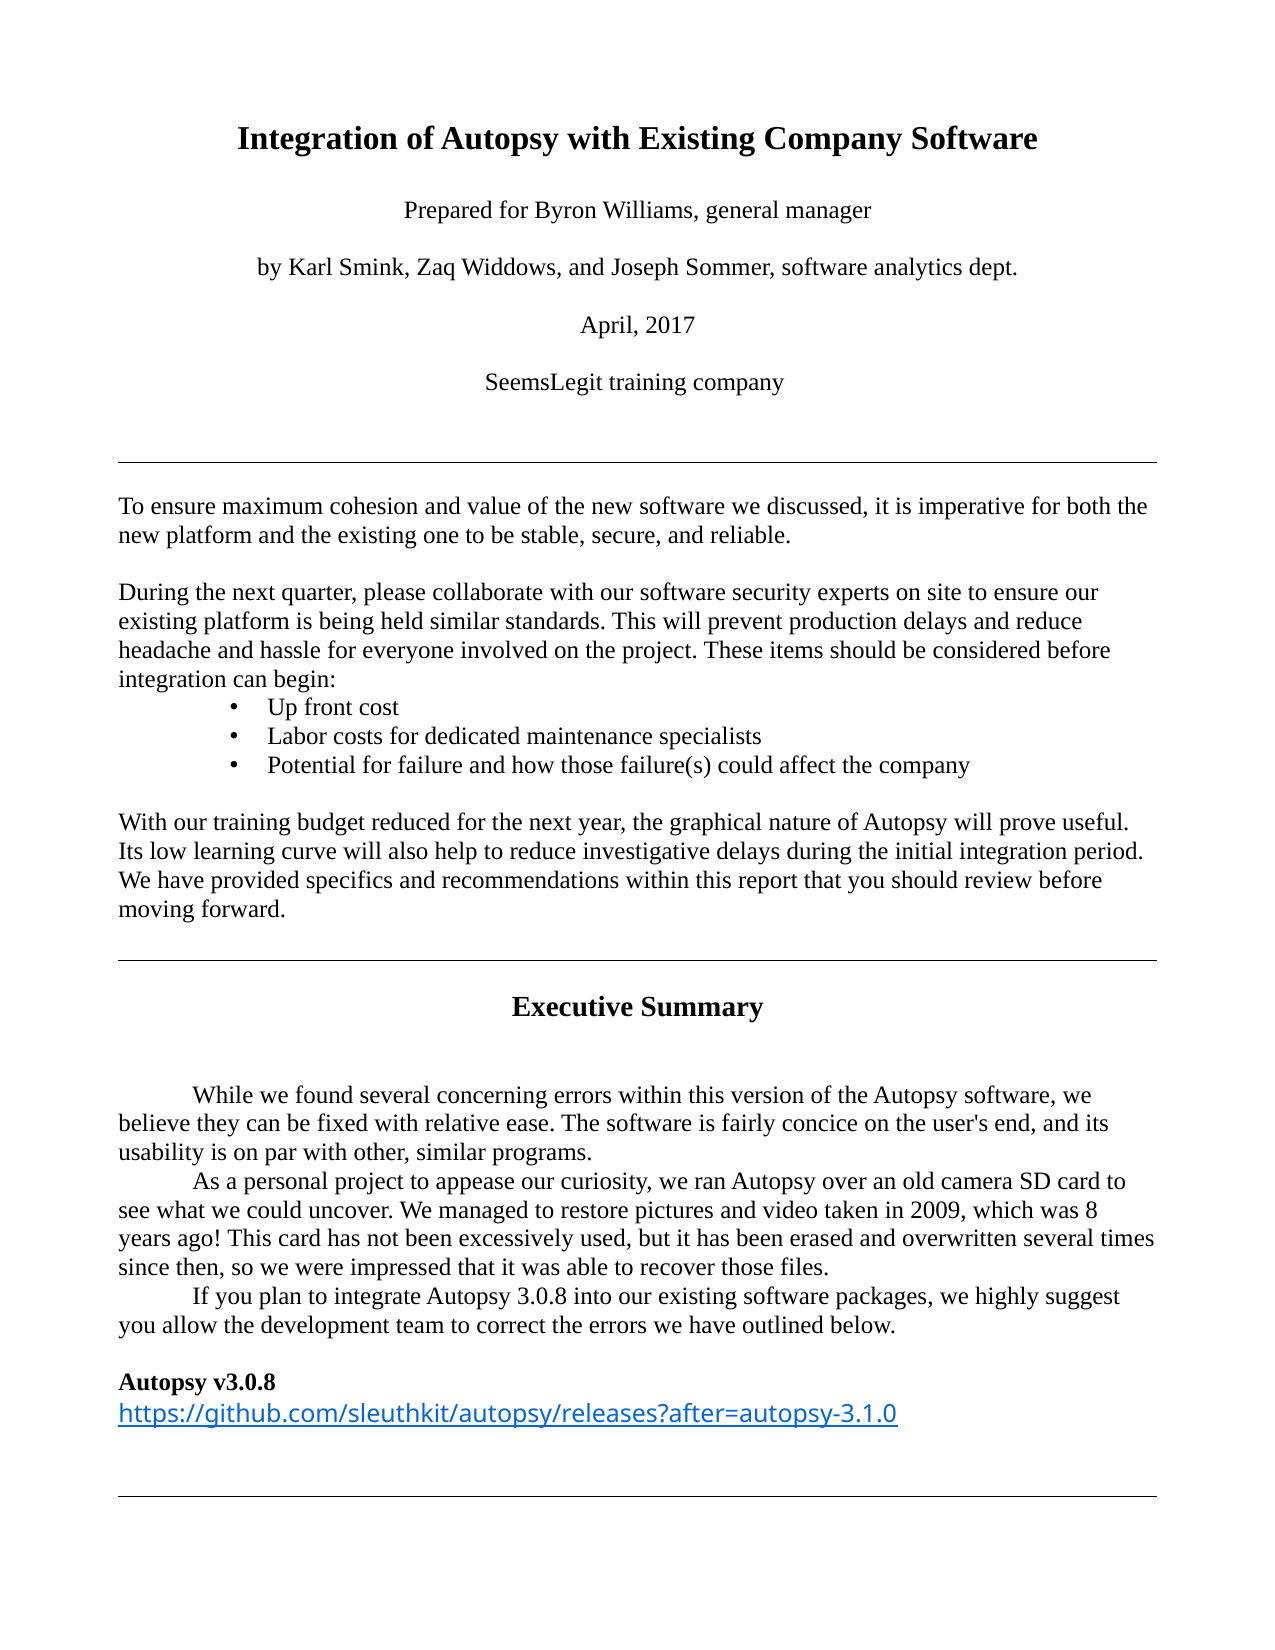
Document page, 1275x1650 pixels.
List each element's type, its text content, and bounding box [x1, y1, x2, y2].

list Labor costs for dedicated maintenance specialists [229, 721, 1157, 750]
text During the next quarter, please collaborate with our software security experts on site to ensure our existing platform is being held similar standards. This will prevent production delays and reduce headache and hassle for everyone involved on the project. These items should be considered before integration can begin: [118, 577, 1157, 692]
text As a personal project to appease our curiosity, we ran Autopsy over an old camera SD card to see what we could uncover. We managed to restore pictures and video taken in 2009, which was 8 years ago! This card has not been excessively used, but it has been erased and overwritten several times since then, so we were impressed that it was able to recover those files. [118, 1166, 1157, 1281]
list Up front cost [229, 692, 1157, 721]
text https://github.com/sleuthkit/autopsy/releases?after=autopsy-3.1.0 [118, 1396, 1157, 1430]
text Executive Summary [118, 989, 1157, 1022]
text Autopsy v3.0.8 [118, 1367, 1157, 1396]
text SeemsLegit training company [118, 367, 1157, 396]
text To ensure maximum cohesion and value of the new software we discussed, it is imperative for both the new platform and the existing one to be stable, secure, and reliable. [118, 491, 1157, 549]
text If you plan to integrate Autopsy 3.0.8 into our existing software packages, we highly suggest you allow the development team to correct the errors we have outlined below. [118, 1281, 1157, 1338]
text While we found several concerning errors within this version of the Autopsy software, we believe they can be fixed with relative ease. The software is fairly concice on the user's end, and its usability is on par with other, similar programs. [118, 1080, 1157, 1166]
list Potential for failure and how those failure(s) could affect the company [229, 750, 1157, 779]
text April, 2017 [118, 310, 1157, 338]
text With our training budget reduced for the next year, the graphical nature of Autopsy will prove useful. Its low learning curve will also help to reduce investigative delays during the initial integration period. We have provided specifics and recommendations within this report that you should review before moving forward. [118, 807, 1157, 922]
text Prepared for Byron Williams, general manager [118, 195, 1157, 223]
text Integration of Autopsy with Existing Company Software [118, 118, 1157, 156]
text by Karl Smink, Zaq Widdows, and Joseph Sommer, software analytics dept. [118, 252, 1157, 281]
